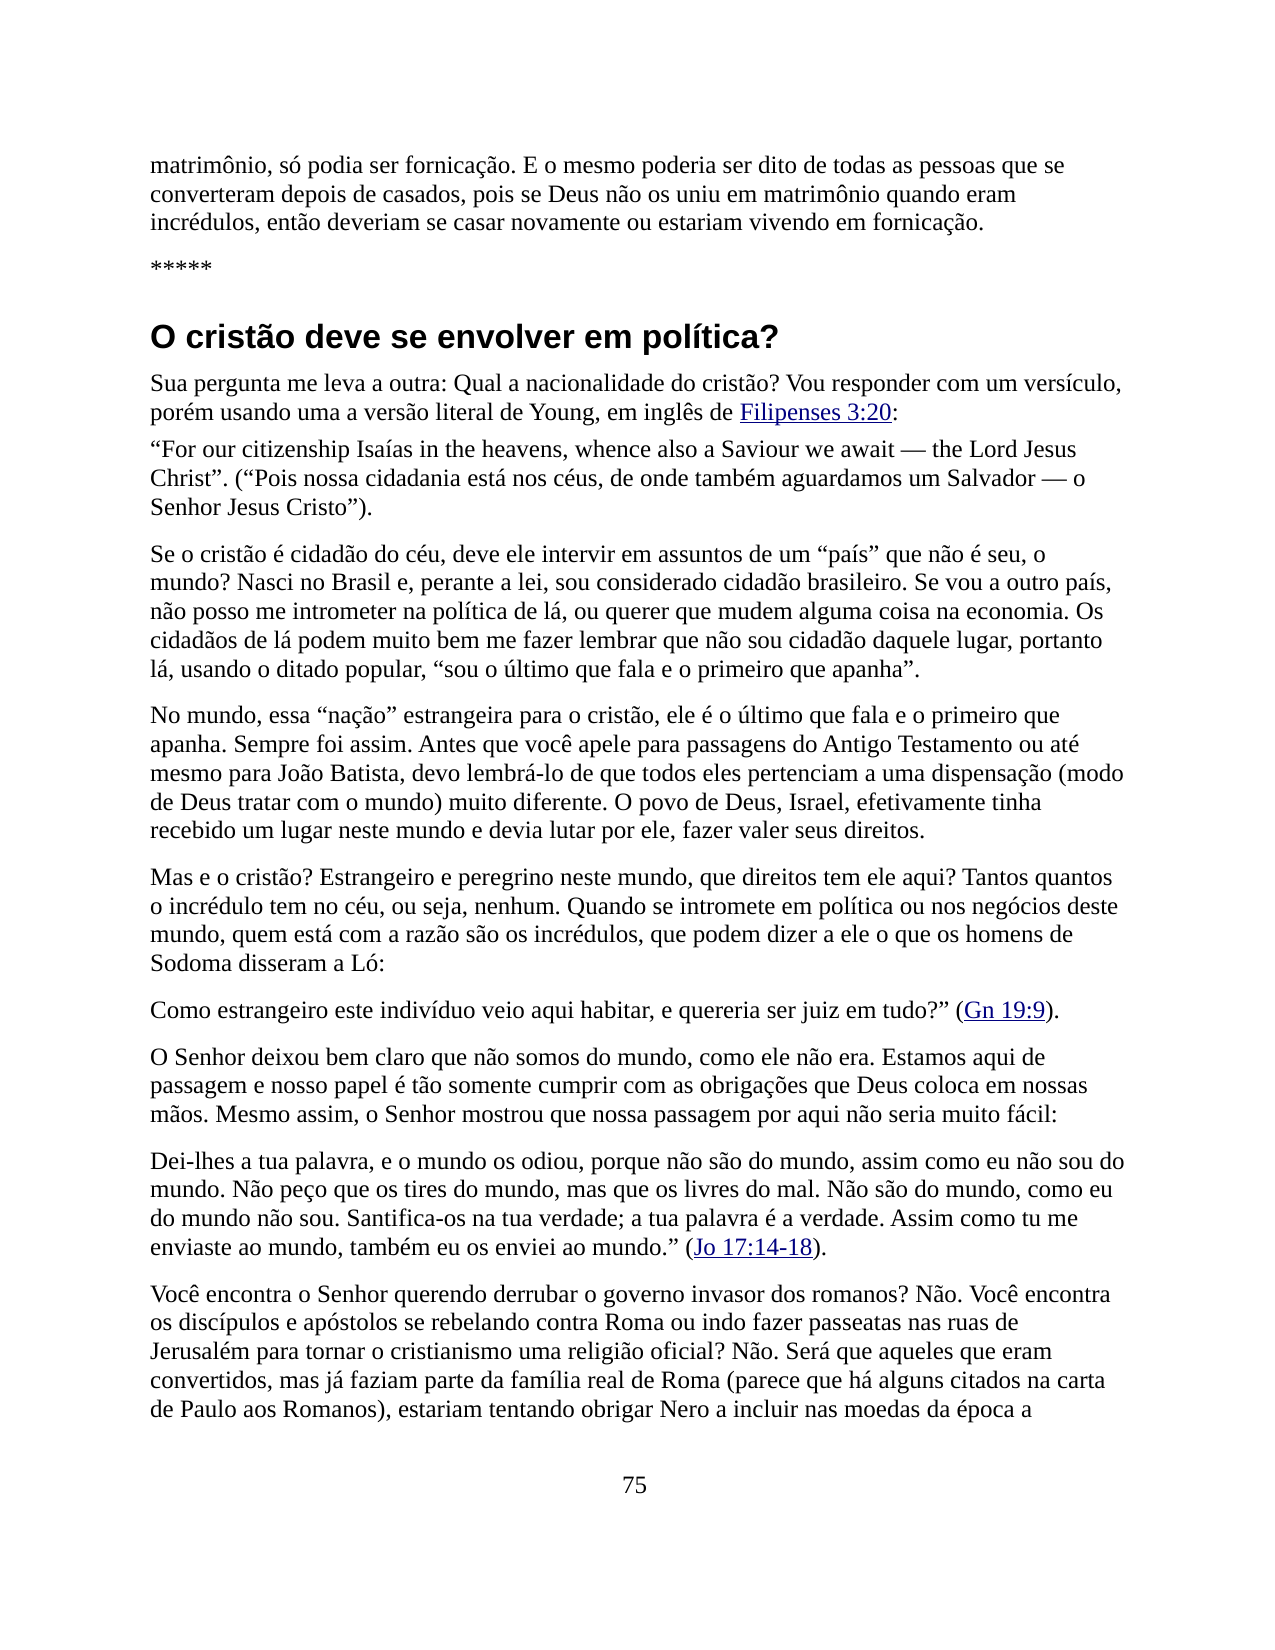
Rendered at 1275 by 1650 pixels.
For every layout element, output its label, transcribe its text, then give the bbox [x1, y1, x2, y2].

text Sua pergunta me leva a outra: Qual a nacionalidade do cristão? Vou responder com um versículo, porém usando uma a versão literal de Young, em inglês de Filipenses 3:20: [150, 368, 1125, 426]
text ***** [150, 254, 1125, 283]
text Dei-lhes a tua palavra, e o mundo os odiou, porque não são do mundo, assim como eu não sou do mundo. Não peço que os tires do mundo, mas que os livres do mal. Não são do mundo, como eu do mundo não sou. Santifica-os na tua verdade; a tua palavra é a verdade. Assim como tu me enviaste ao mundo, também eu os enviei ao mundo.” (Jo 17:14-18). [150, 1146, 1125, 1261]
text Como estrangeiro este indivíduo veio aqui habitar, e quereria ser juiz em tudo?” (Gn 19:9). [150, 995, 1125, 1024]
text Se o cristão é cidadão do céu, deve ele intervir em assuntos de um “país” que não é seu, o mundo? Nasci no Brasil e, perante a lei, sou considerado cidadão brasileiro. Se vou a outro país, não posso me intrometer na política de lá, ou querer que mudem alguma coisa na economia. Os cidadãos de lá podem muito bem me fazer lembrar que não sou cidadão daquele lugar, portanto lá, usando o ditado popular, “sou o último que fala e o primeiro que apanha”. [150, 539, 1125, 682]
text matrimônio, só podia ser fornicação. E o mesmo poderia ser dito de todas as pessoas que se converteram depois de casados, pois se Deus não os uniu em matrimônio quando eram incrédulos, então deveriam se casar novamente ou estariam vivendo em fornicação. [150, 150, 1125, 236]
text No mundo, essa “nação” estrangeira para o cristão, ele é o último que fala e o primeiro que apanha. Sempre foi assim. Antes que você apele para passagens do Antigo Testamento ou até mesmo para João Batista, devo lembrá-lo de que todos eles pertenciam a uma dispensação (modo de Deus tratar com o mundo) muito diferente. O povo de Deus, Israel, efetivamente tinha recebido um lugar neste mundo e devia lutar por ele, fazer valer seus direitos. [150, 700, 1125, 844]
text Você encontra o Senhor querendo derrubar o governo invasor dos romanos? Não. Você encontra os discípulos e apóstolos se rebelando contra Roma ou indo fazer passeatas nas ruas de Jerusalém para tornar o cristianismo uma religião oficial? Não. Será que aqueles que eram convertidos, mas já faziam parte da família real de Roma (parece que há alguns citados na carta de Paulo aos Romanos), estariam tentando obrigar Nero a incluir nas moedas da época a [150, 1279, 1125, 1422]
text Mas e o cristão? Estrangeiro e peregrino neste mundo, que direitos tem ele aqui? Tantos quantos o incrédulo tem no céu, ou seja, nenhum. Quando se intromete em política ou nos negócios deste mundo, quem está com a razão são os incrédulos, que podem dizer a ele o que os homens de Sodoma disseram a Ló: [150, 862, 1125, 977]
subtitle O cristão deve se envolver em política? [150, 317, 1125, 356]
text O Senhor deixou bem claro que não somos do mundo, como ele não era. Estamos aqui de passagem e nosso papel é tão somente cumprir com as obrigações que Deus coloca em nossas mãos. Mesmo assim, o Senhor mostrou que nossa passagem por aqui não seria muito fácil: [150, 1042, 1125, 1128]
text “For our citizenship Isaías in the heavens, whence also a Saviour we await — the Lord Jesus Christ”. (“Pois nossa cidadania está nos céus, de onde também aguardamos um Salvador — o Senhor Jesus Cristo”). [150, 434, 1125, 521]
